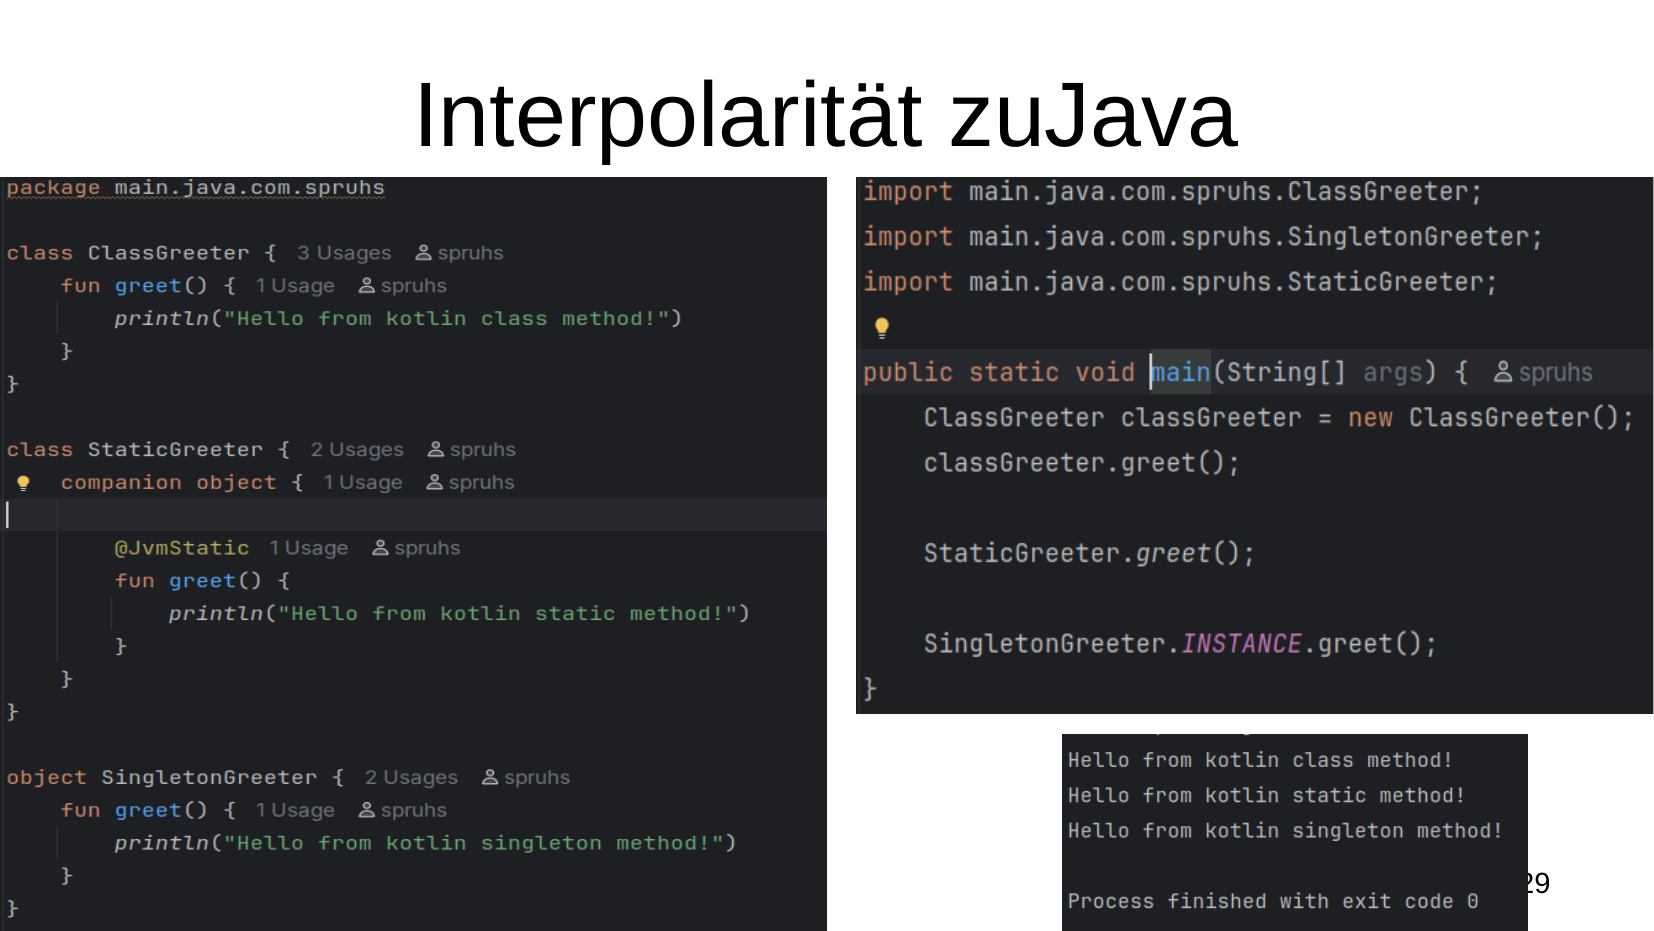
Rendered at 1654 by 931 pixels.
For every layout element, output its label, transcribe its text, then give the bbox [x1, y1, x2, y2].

title Interpolarität zuJava [82, 37, 1571, 193]
picture [0, 177, 827, 931]
picture [856, 177, 1654, 714]
picture [1062, 734, 1528, 931]
